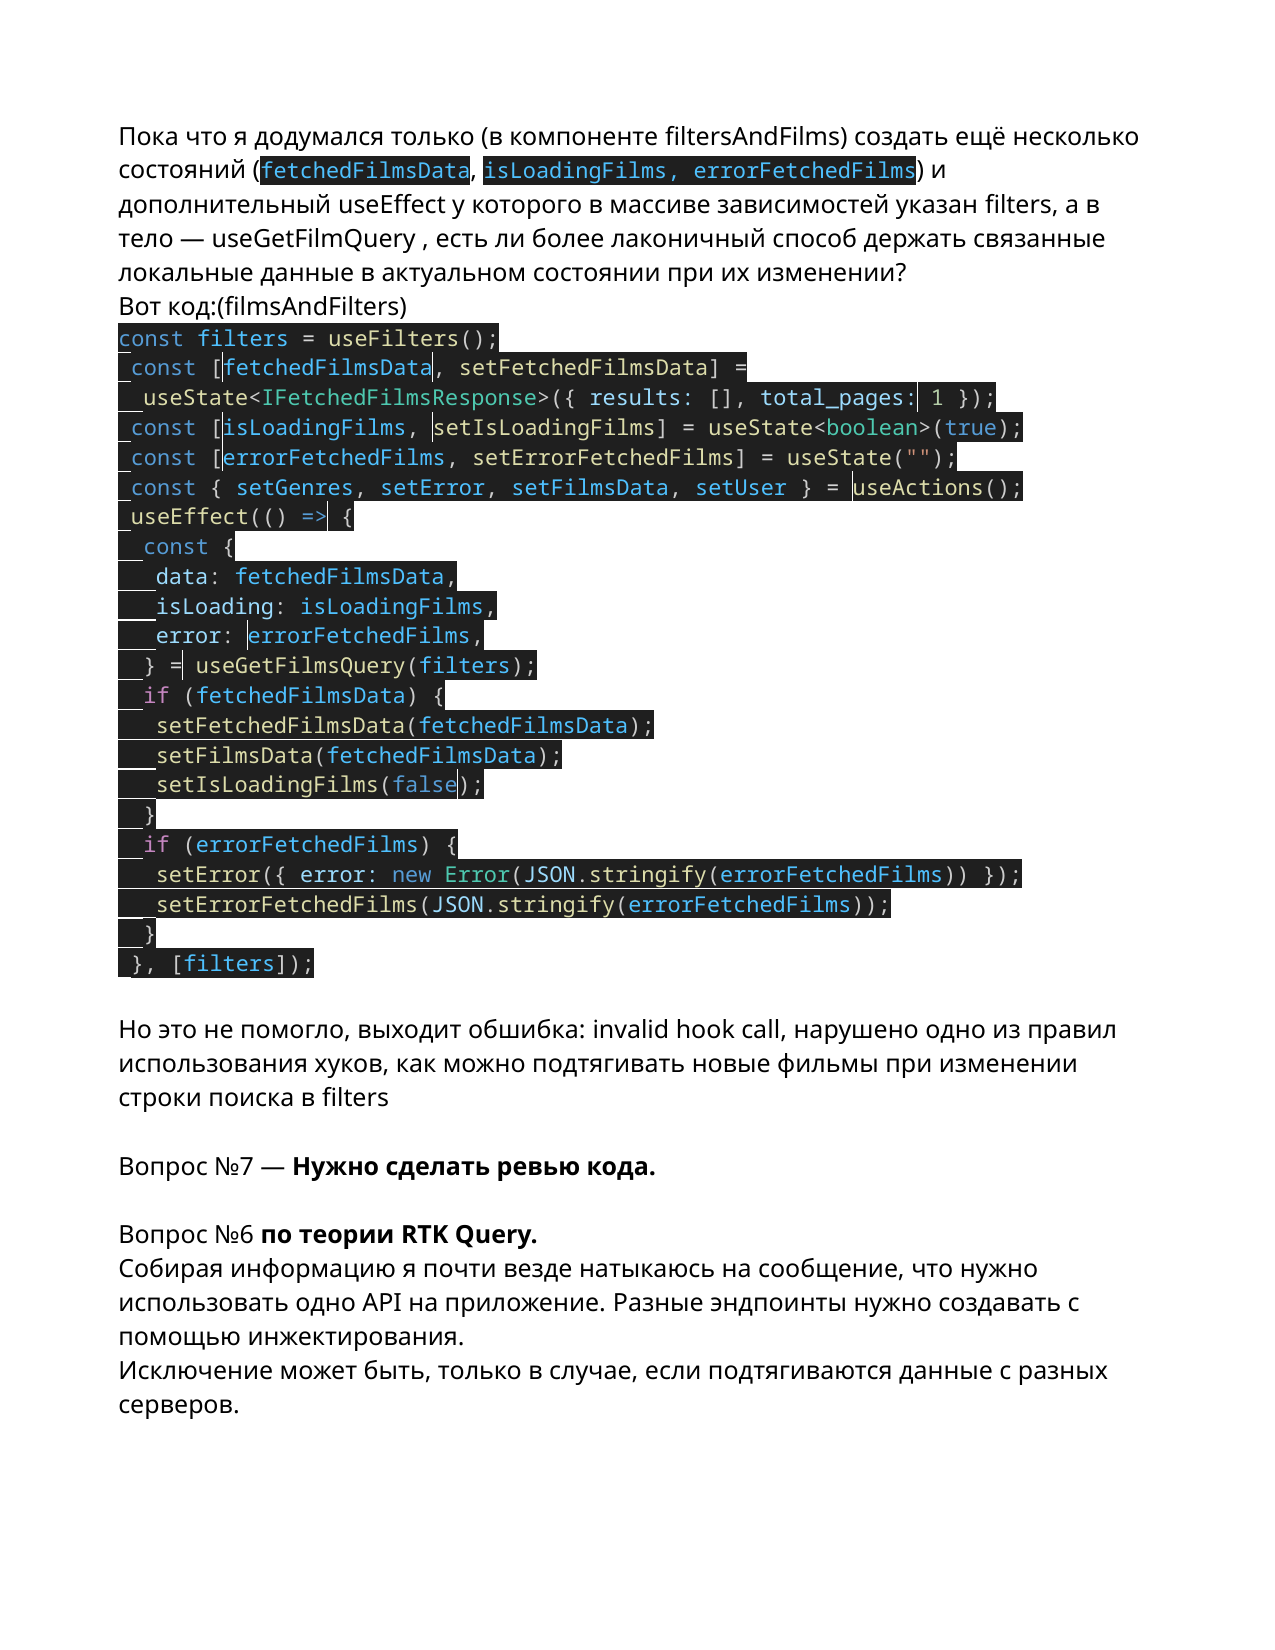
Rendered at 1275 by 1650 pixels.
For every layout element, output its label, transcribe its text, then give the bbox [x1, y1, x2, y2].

text Вопрос №7 — Нужно сделать ревью кода. [118, 1148, 1157, 1182]
text } = useGetFilmsQuery(filters); [118, 650, 1157, 680]
text useEffect(() => { [118, 501, 1157, 531]
text const [errorFetchedFilms, setErrorFetchedFilms] = useState(""); [118, 442, 1157, 471]
text const [fetchedFilmsData, setFetchedFilmsData] = [118, 352, 1157, 382]
text if (errorFetchedFilms) { [118, 829, 1157, 859]
text setError({ error: new Error(JSON.stringify(errorFetchedFilms)) }); [118, 859, 1157, 888]
text } [118, 799, 1157, 829]
text error: errorFetchedFilms, [118, 620, 1157, 650]
text setFilmsData(fetchedFilmsData); [118, 739, 1157, 769]
text Пока что я додумался только (в компоненте filtersAndFilms) создать ещё несколько состояний (fetchedFilmsData, isLoadingFilms, errorFetchedFilms) и дополнительный useEffect у которого в массиве зависимостей указан filters, а в тело — useGetFilmQuery , есть ли более лаконичный способ держать связанные локальные данные в актуальном состоянии при их изменении? [118, 118, 1157, 288]
text if (fetchedFilmsData) { [118, 680, 1157, 710]
text Но это не помогло, выходит обшибка: invalid hook call, нарушено одно из правил использования хуков, как можно подтягивать новые фильмы при изменении строки поиска в filters [118, 1012, 1157, 1114]
text setErrorFetchedFilms(JSON.stringify(errorFetchedFilms)); [118, 888, 1157, 918]
text Вопрос №6 по теории RTK Query. [118, 1216, 1157, 1250]
text const { setGenres, setError, setFilmsData, setUser } = useActions(); [118, 471, 1157, 501]
text Вот код:(filmsAndFilters) const filters = useFilters(); [118, 288, 1157, 352]
text useState<IFetchedFilmsResponse>({ results: [], total_pages: 1 }); [118, 382, 1157, 412]
text isLoading: isLoadingFilms, [118, 591, 1157, 620]
text } [118, 918, 1157, 948]
text }, [filters]); [118, 948, 1157, 978]
text setIsLoadingFilms(false); [118, 769, 1157, 799]
text setFetchedFilmsData(fetchedFilmsData); [118, 710, 1157, 739]
text const { [118, 531, 1157, 561]
text const [isLoadingFilms, setIsLoadingFilms] = useState<boolean>(true); [118, 412, 1157, 442]
text Собирая информацию я почти везде натыкаюсь на сообщение, что нужно использовать одно API на приложение. Разные эндпоинты нужно создавать с помощью инжектирования. Исключение может быть, только в случае, если подтягиваются данные с разных серверов. [118, 1250, 1157, 1421]
text data: fetchedFilmsData, [118, 561, 1157, 591]
